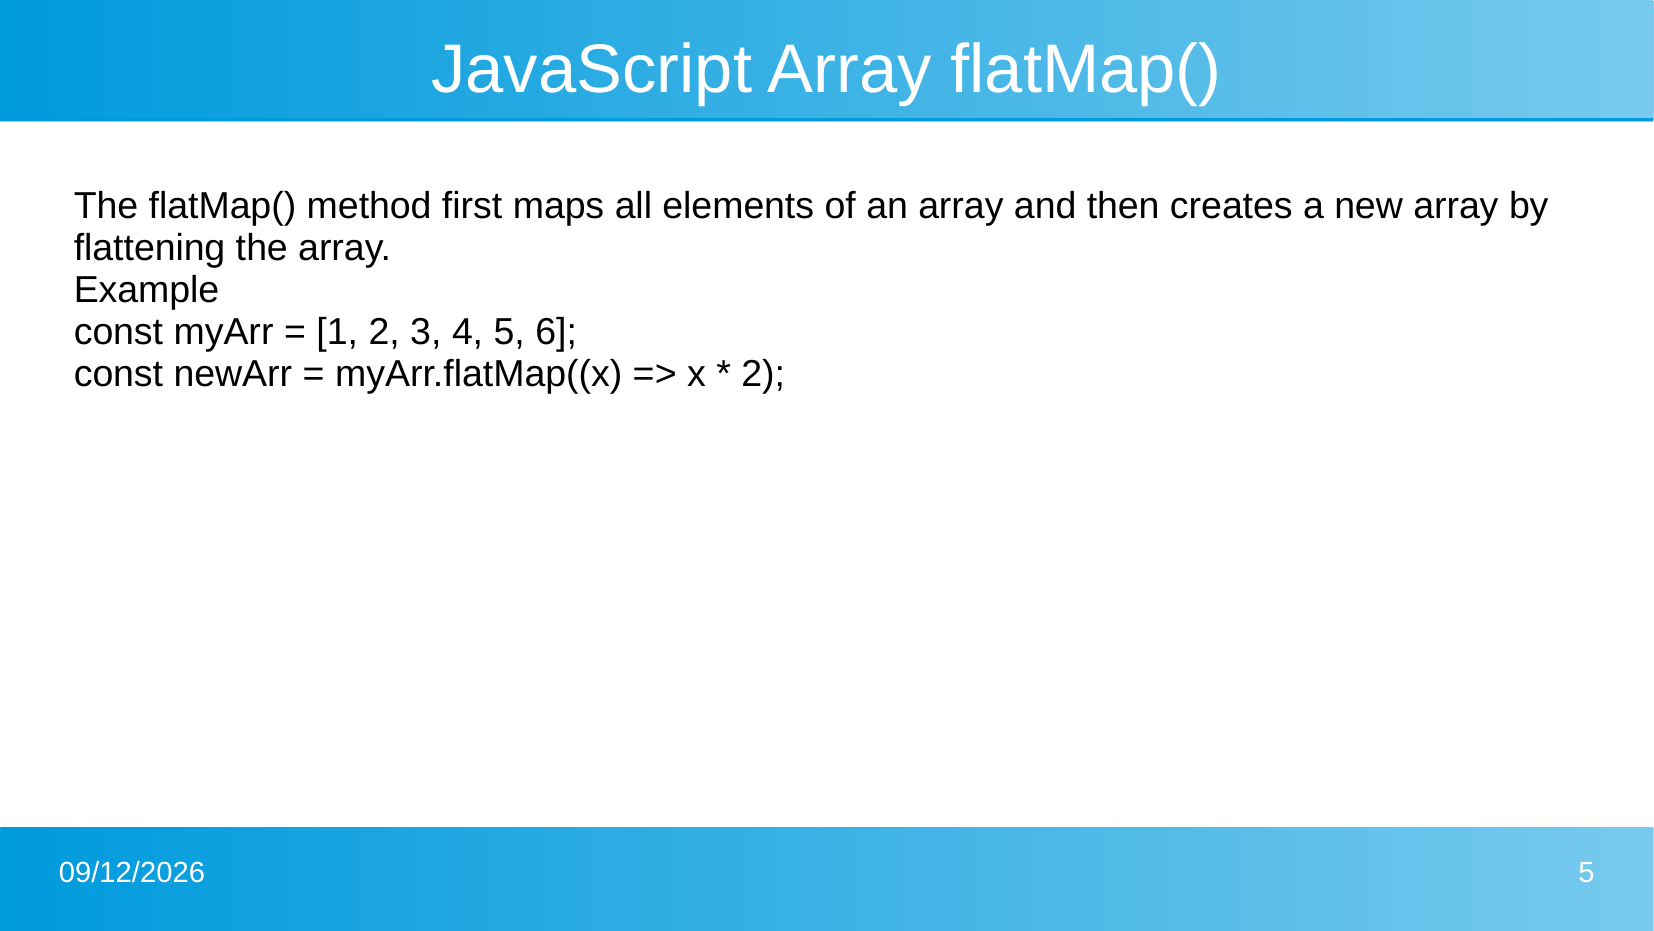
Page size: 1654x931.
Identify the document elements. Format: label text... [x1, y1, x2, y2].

title JavaScript Array flatMap() [59, 29, 1595, 108]
text_box The flatMap() method first maps all elements of an array and then creates a new array by flattening the array. Example const myArr = [1, 2, 3, 4, 5, 6]; const newArr = myArr.flatMap((x) => x * 2); [59, 177, 1565, 402]
